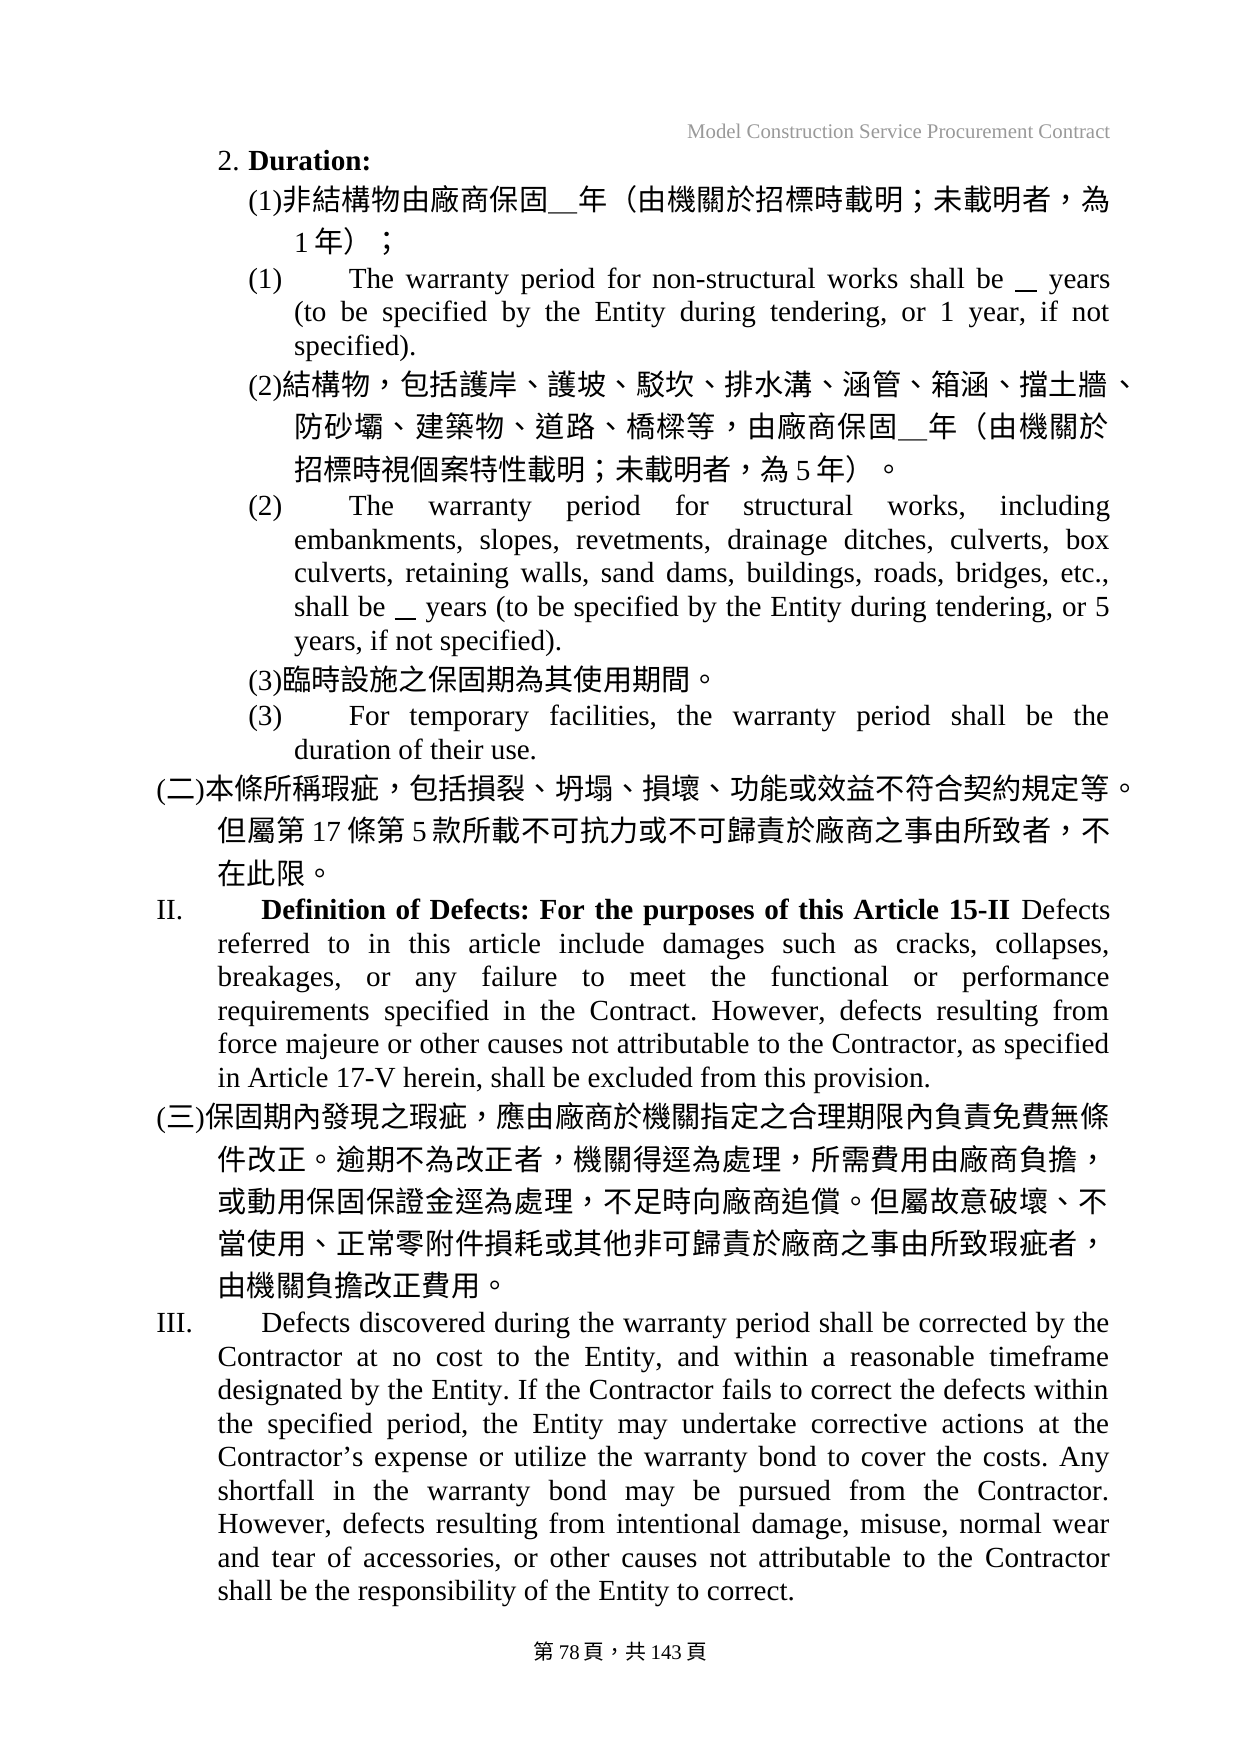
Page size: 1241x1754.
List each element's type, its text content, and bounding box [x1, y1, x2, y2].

text (3)臨時設施之保固期為其使用期間。 [248, 656, 1110, 698]
text (三)保固期內發現之瑕疵，應由廠商於機關指定之合理期限內負責免費無條件改正。逾期不為改正者，機關得逕為處理，所需費用由廠商負擔，或動用保固保證金逕為處理，不足時向廠商追償。但屬故意破壞、不當使用、正常零附件損耗或其他非可歸責於廠商之事由所致瑕疵者，由機關負擔改正費用。 [156, 1094, 1110, 1305]
text (1)非結構物由廠商保固＿年（由機關於招標時載明；未載明者，為1年）； [248, 176, 1110, 261]
text (2)結構物，包括護岸、護坡、駁坎、排水溝、涵管、箱涵、擋土牆、防砂壩、建築物、道路、橋樑等，由廠商保固＿年（由機關於招標時視個案特性載明；未載明者，為5年）。 [248, 362, 1110, 488]
text III. Defects discovered during the warranty period shall be corrected by the Contractor at no cost to the Entity, and within a reasonable timeframe designated by the Entity. If the Contractor fails to correct the defects within the specified period, the Entity may undertake corrective actions at the Contractor’s expense or utilize the warranty bond to cover the costs. Any shortfall in the warranty bond may be pursued from the Contractor. However, defects resulting from intentional damage, misuse, normal wear and tear of accessories, or other causes not attributable to the Contractor shall be the responsibility of the Entity to correct. [156, 1305, 1110, 1607]
text (1) The warranty period for non-structural works shall be years (to be specified by the Entity during tendering, or 1 year, if not specified). [248, 261, 1110, 362]
text (3) For temporary facilities, the warranty period shall be the duration of their use. [248, 698, 1110, 766]
text (2) The warranty period for structural works, including embankments, slopes, revetments, drainage ditches, culverts, box culverts, retaining walls, sand dams, buildings, roads, bridges, etc., shall be years (to be specified by the Entity during tendering, or 5 years, if not specified). [248, 488, 1110, 656]
text (二)本條所稱瑕疵，包括損裂、坍塌、損壞、功能或效益不符合契約規定等。但屬第17條第5款所載不可抗力或不可歸責於廠商之事由所致者，不在此限。 [156, 766, 1110, 892]
text 2. Duration: [217, 143, 1110, 176]
text II. Definition of Defects: For the purposes of this Article 15-II Defects referred to in this article include damages such as cracks, collapses, breakages, or any failure to meet the functional or performance requirements specified in the Contract. However, defects resulting from force majeure or other causes not attributable to the Contractor, as specified in Article 17-V herein, shall be excluded from this provision. [156, 892, 1110, 1094]
